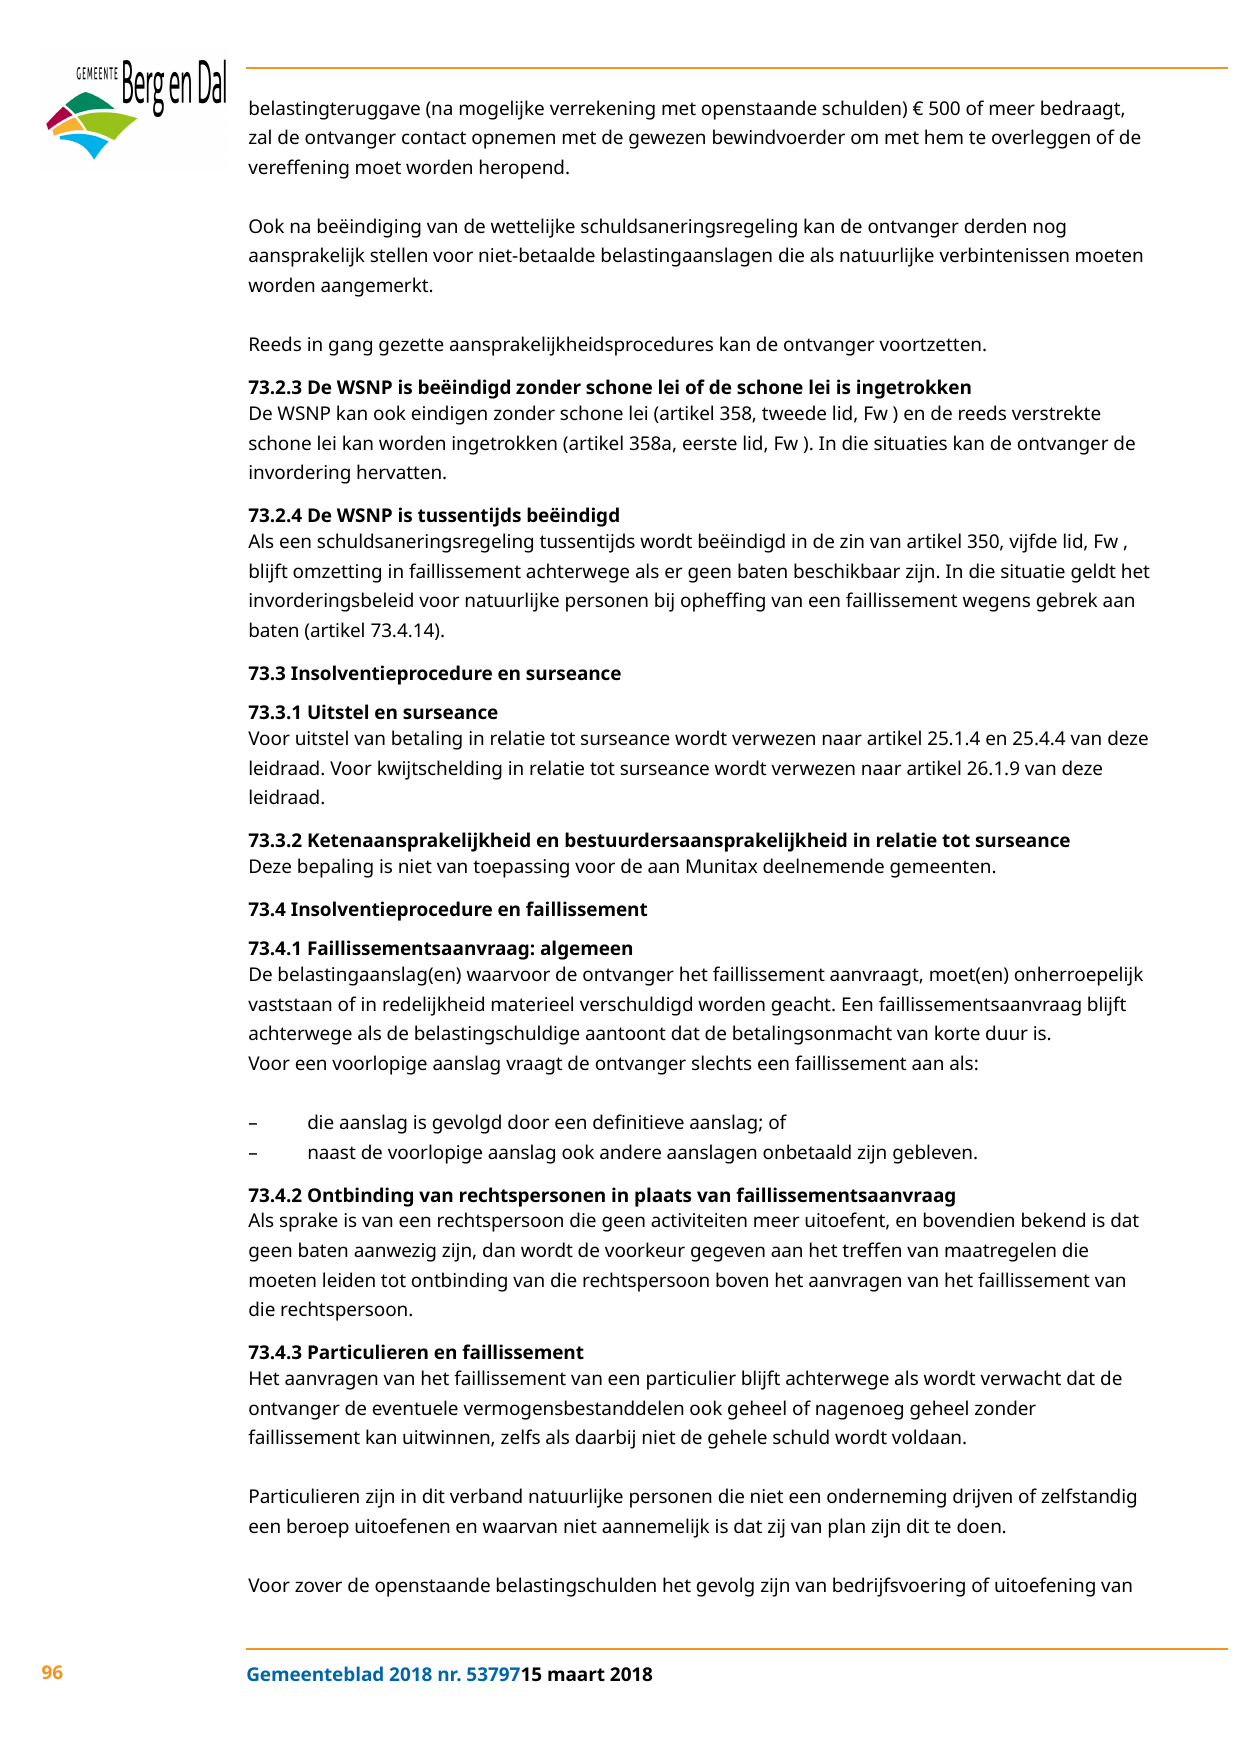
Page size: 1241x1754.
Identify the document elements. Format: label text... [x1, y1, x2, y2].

text Als een schuldsaneringsregeling tussentijds wordt beëindigd in de zin van artikel 350, vijfde lid, Fw , blijft omzetting in faillissement achterwege als er geen baten beschikbaar zijn. In die situatie geldt het invorderingsbeleid voor natuurlijke personen bij opheffing van een faillissement wegens gebrek aan baten (artikel 73.4.14). [248, 528, 1152, 643]
list naast de voorlopige aanslag ook andere aanslagen onbetaald zijn gebleven. [248, 1139, 1152, 1164]
text 73.4 Insolventieprocedure en faillissement [248, 896, 1152, 922]
text Reeds in gang gezette aansprakelijkheidsprocedures kan de ontvanger voortzetten. [248, 331, 1152, 357]
text De WSNP kan ook eindigen zonder schone lei (artikel 358, tweede lid, Fw ) en de reeds verstrekte schone lei kan worden ingetrokken (artikel 358a, eerste lid, Fw ). In die situaties kan de ontvanger de invordering hervatten. [248, 400, 1152, 485]
text belastingteruggave (na mogelijke verrekening met openstaande schulden) € 500 of meer bedraagt, zal de ontvanger contact opnemen met de gewezen bewindvoerder om met hem te overleggen of de vereffening moet worden heropend. [248, 95, 1152, 180]
picture [41, 47, 231, 172]
list die aanslag is gevolgd door een definitieve aanslag; of [248, 1109, 1152, 1135]
text 73.4.3 Particulieren en faillissement [248, 1339, 1152, 1365]
text Het aanvragen van het faillissement van een particulier blijft achterwege als wordt verwacht dat de ontvanger de eventuele vermogensbestanddelen ook geheel of nagenoeg geheel zonder faillissement kan uitwinnen, zelfs als daarbij niet de gehele schuld wordt voldaan. [248, 1365, 1152, 1450]
text Deze bepaling is niet van toepassing voor de aan Munitax deelnemende gemeenten. [248, 853, 1152, 879]
text 73.2.4 De WSNP is tussentijds beëindigd [248, 503, 1152, 528]
text 73.4.1 Faillissementsaanvraag: algemeen [248, 936, 1152, 961]
text Als sprake is van een rechtspersoon die geen activiteiten meer uitoefent, en bovendien bekend is dat geen baten aanwezig zijn, dan wordt de voorkeur gegeven aan het treffen van maatregelen die moeten leiden tot ontbinding van die rechtspersoon boven het aanvragen van het faillissement van die rechtspersoon. [248, 1208, 1152, 1322]
text 73.4.2 Ontbinding van rechtspersonen in plaats van faillissementsaanvraag [248, 1182, 1152, 1208]
text 73.3.2 Ketenaansprakelijkheid en bestuurdersaansprakelijkheid in relatie tot surseance [248, 827, 1152, 853]
text Voor zover de openstaande belastingschulden het gevolg zijn van bedrijfsvoering of uitoefening van [248, 1572, 1152, 1598]
text 73.3.1 Uitstel en surseance [248, 699, 1152, 725]
text Particulieren zijn in dit verband natuurlijke personen die niet een onderneming drijven of zelfstandig een beroep uitoefenen en waarvan niet aannemelijk is dat zij van plan zijn dit te doen. [248, 1484, 1152, 1539]
text 73.3 Insolventieprocedure en surseance [248, 660, 1152, 686]
text Ook na beëindiging van de wettelijke schuldsaneringsregeling kan de ontvanger derden nog aansprakelijk stellen voor niet-betaalde belastingaanslagen die als natuurlijke verbintenissen moeten worden aangemerkt. [248, 213, 1152, 298]
text Voor uitstel van betaling in relatie tot surseance wordt verwezen naar artikel 25.1.4 en 25.4.4 van deze leidraad. Voor kwijtschelding in relatie tot surseance wordt verwezen naar artikel 26.1.9 van deze leidraad. [248, 725, 1152, 810]
text Voor een voorlopige aanslag vraagt de ontvanger slechts een faillissement aan als: [248, 1050, 1152, 1076]
text 73.2.3 De WSNP is beëindigd zonder schone lei of de schone lei is ingetrokken [248, 374, 1152, 400]
text De belastingaanslag(en) waarvoor de ontvanger het faillissement aanvraagt, moet(en) onherroepelijk vaststaan of in redelijkheid materieel verschuldigd worden geacht. Een faillissementsaanvraag blijft achterwege als de belastingschuldige aantoont dat de betalingsonmacht van korte duur is. [248, 961, 1152, 1046]
